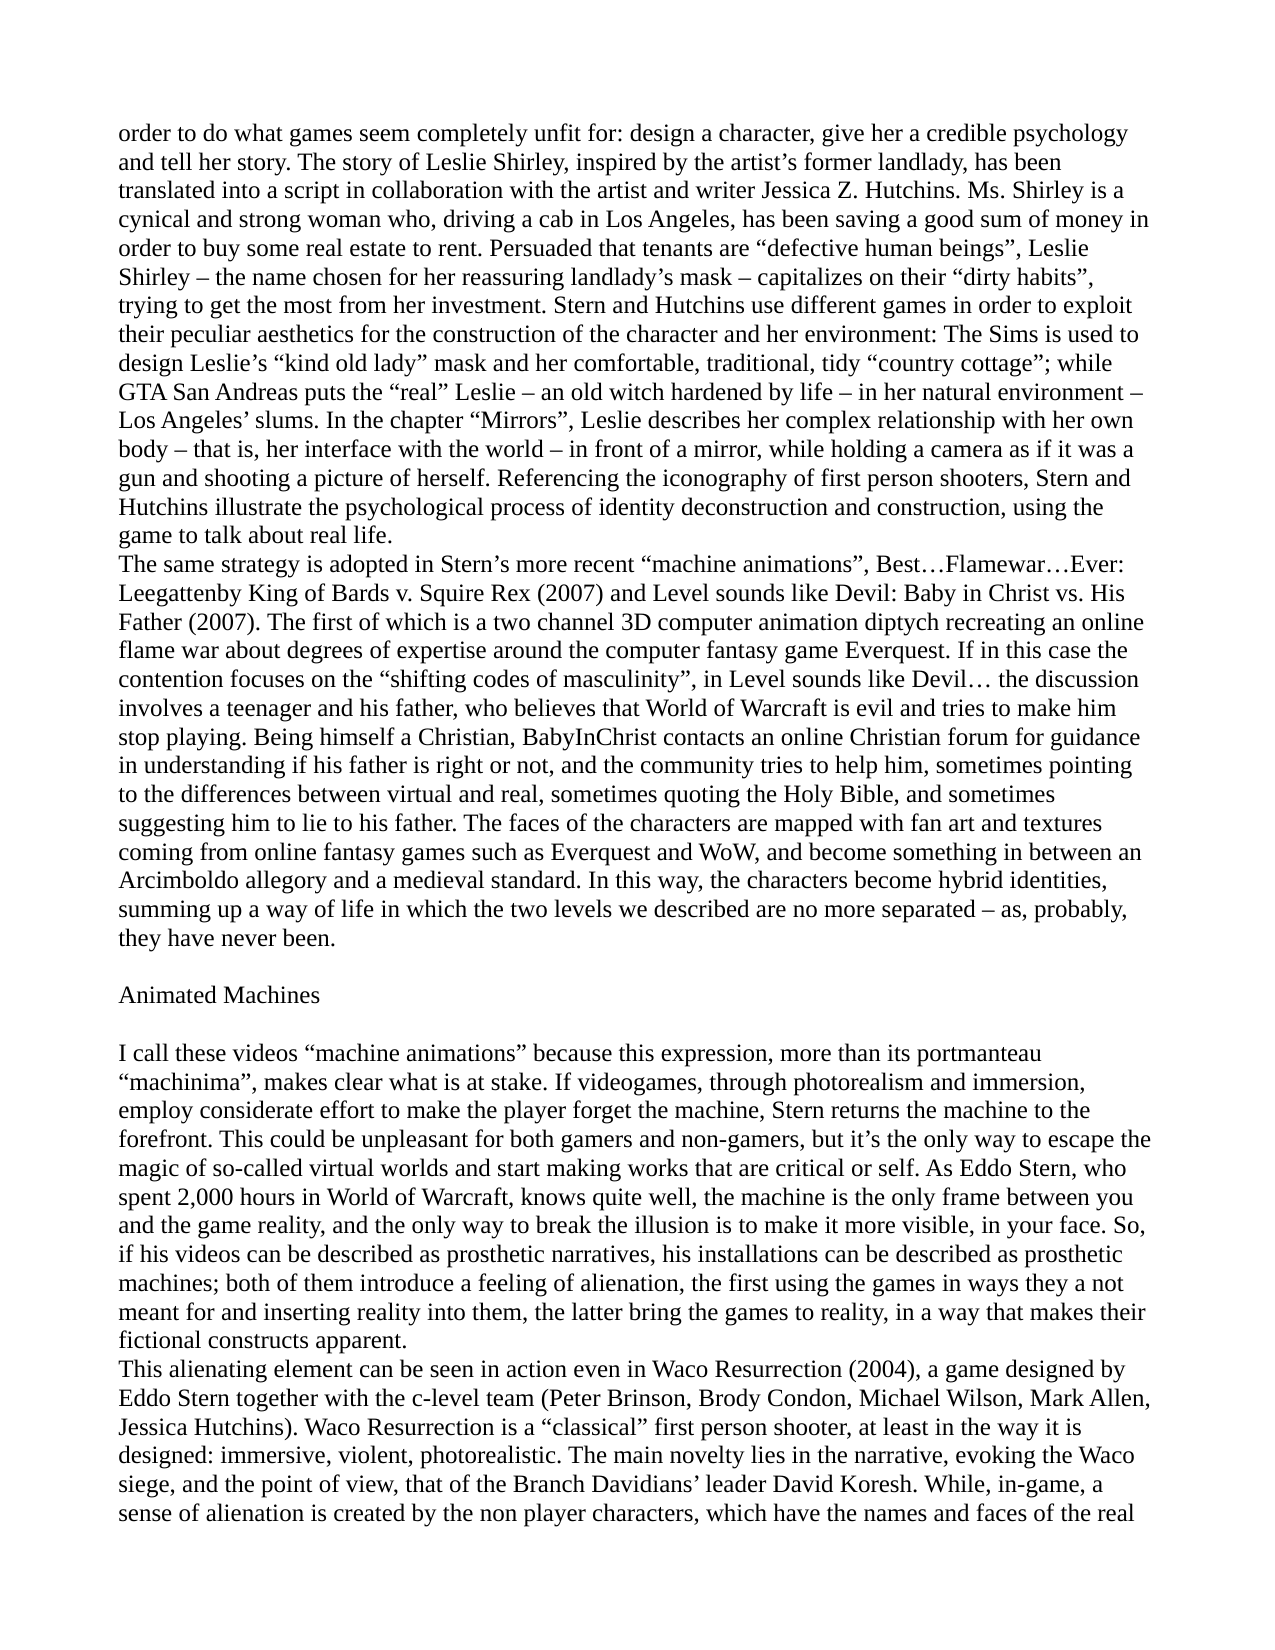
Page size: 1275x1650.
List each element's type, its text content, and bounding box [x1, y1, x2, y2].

text order to do what games seem completely unfit for: design a character, give her a credible psychology and tell her story. The story of Leslie Shirley, inspired by the artist’s former landlady, has been translated into a script in collaboration with the artist and writer Jessica Z. Hutchins. Ms. Shirley is a cynical and strong woman who, driving a cab in Los Angeles, has been saving a good sum of money in order to buy some real estate to rent. Persuaded that tenants are “defective human beings”, Leslie Shirley – the name chosen for her reassuring landlady’s mask – capitalizes on their “dirty habits”, trying to get the most from her investment. Stern and Hutchins use different games in order to exploit their peculiar aesthetics for the construction of the character and her environment: The Sims is used to design Leslie’s “kind old lady” mask and her comfortable, traditional, tidy “country cottage”; while GTA San Andreas puts the “real” Leslie – an old witch hardened by life – in her natural environment – Los Angeles’ slums. In the chapter “Mirrors”, Leslie describes her complex relationship with her own body – that is, her interface with the world – in front of a mirror, while holding a camera as if it was a gun and shooting a picture of herself. Referencing the iconography of first person shooters, Stern and Hutchins illustrate the psychological process of identity deconstruction and construction, using the game to talk about real life. [118, 118, 1157, 549]
text The same strategy is adopted in Stern’s more recent “machine animations”, Best…Flamewar…Ever: Leegattenby King of Bards v. Squire Rex (2007) and Level sounds like Devil: Baby in Christ vs. His Father (2007). The first of which is a two channel 3D computer animation diptych recreating an online flame war about degrees of expertise around the computer fantasy game Everquest. If in this case the contention focuses on the “shifting codes of masculinity”, in Level sounds like Devil… the discussion involves a teenager and his father, who believes that World of Warcraft is evil and tries to make him stop playing. Being himself a Christian, BabyInChrist contacts an online Christian forum for guidance in understanding if his father is right or not, and the community tries to help him, sometimes pointing to the differences between virtual and real, sometimes quoting the Holy Bible, and sometimes suggesting him to lie to his father. The faces of the characters are mapped with fan art and textures coming from online fantasy games such as Everquest and WoW, and become something in between an Arcimboldo allegory and a medieval standard. In this way, the characters become hybrid identities, summing up a way of life in which the two levels we described are no more separated – as, probably, they have never been. [118, 549, 1157, 952]
text This alienating element can be seen in action even in Waco Resurrection (2004), a game designed by Eddo Stern together with the c-level team (Peter Brinson, Brody Condon, Michael Wilson, Mark Allen, Jessica Hutchins). Waco Resurrection is a “classical” first person shooter, at least in the way it is designed: immersive, violent, photorealistic. The main novelty lies in the narrative, evoking the Waco siege, and the point of view, that of the Branch Davidians’ leader David Koresh. While, in-game, a sense of alienation is created by the non player characters, which have the names and faces of the real [118, 1354, 1157, 1527]
text Animated Machines [118, 981, 1157, 1009]
text I call these videos “machine animations” because this expression, more than its portmanteau “machinima”, makes clear what is at stake. If videogames, through photorealism and immersion, employ considerate effort to make the player forget the machine, Stern returns the machine to the forefront. This could be unpleasant for both gamers and non-gamers, but it’s the only way to escape the magic of so-called virtual worlds and start making works that are critical or self. As Eddo Stern, who spent 2,000 hours in World of Warcraft, knows quite well, the machine is the only frame between you and the game reality, and the only way to break the illusion is to make it more visible, in your face. So, if his videos can be described as prosthetic narratives, his installations can be described as prosthetic machines; both of them introduce a feeling of alienation, the first using the games in ways they a not meant for and inserting reality into them, the latter bring the games to reality, in a way that makes their fictional constructs apparent. [118, 1038, 1157, 1354]
